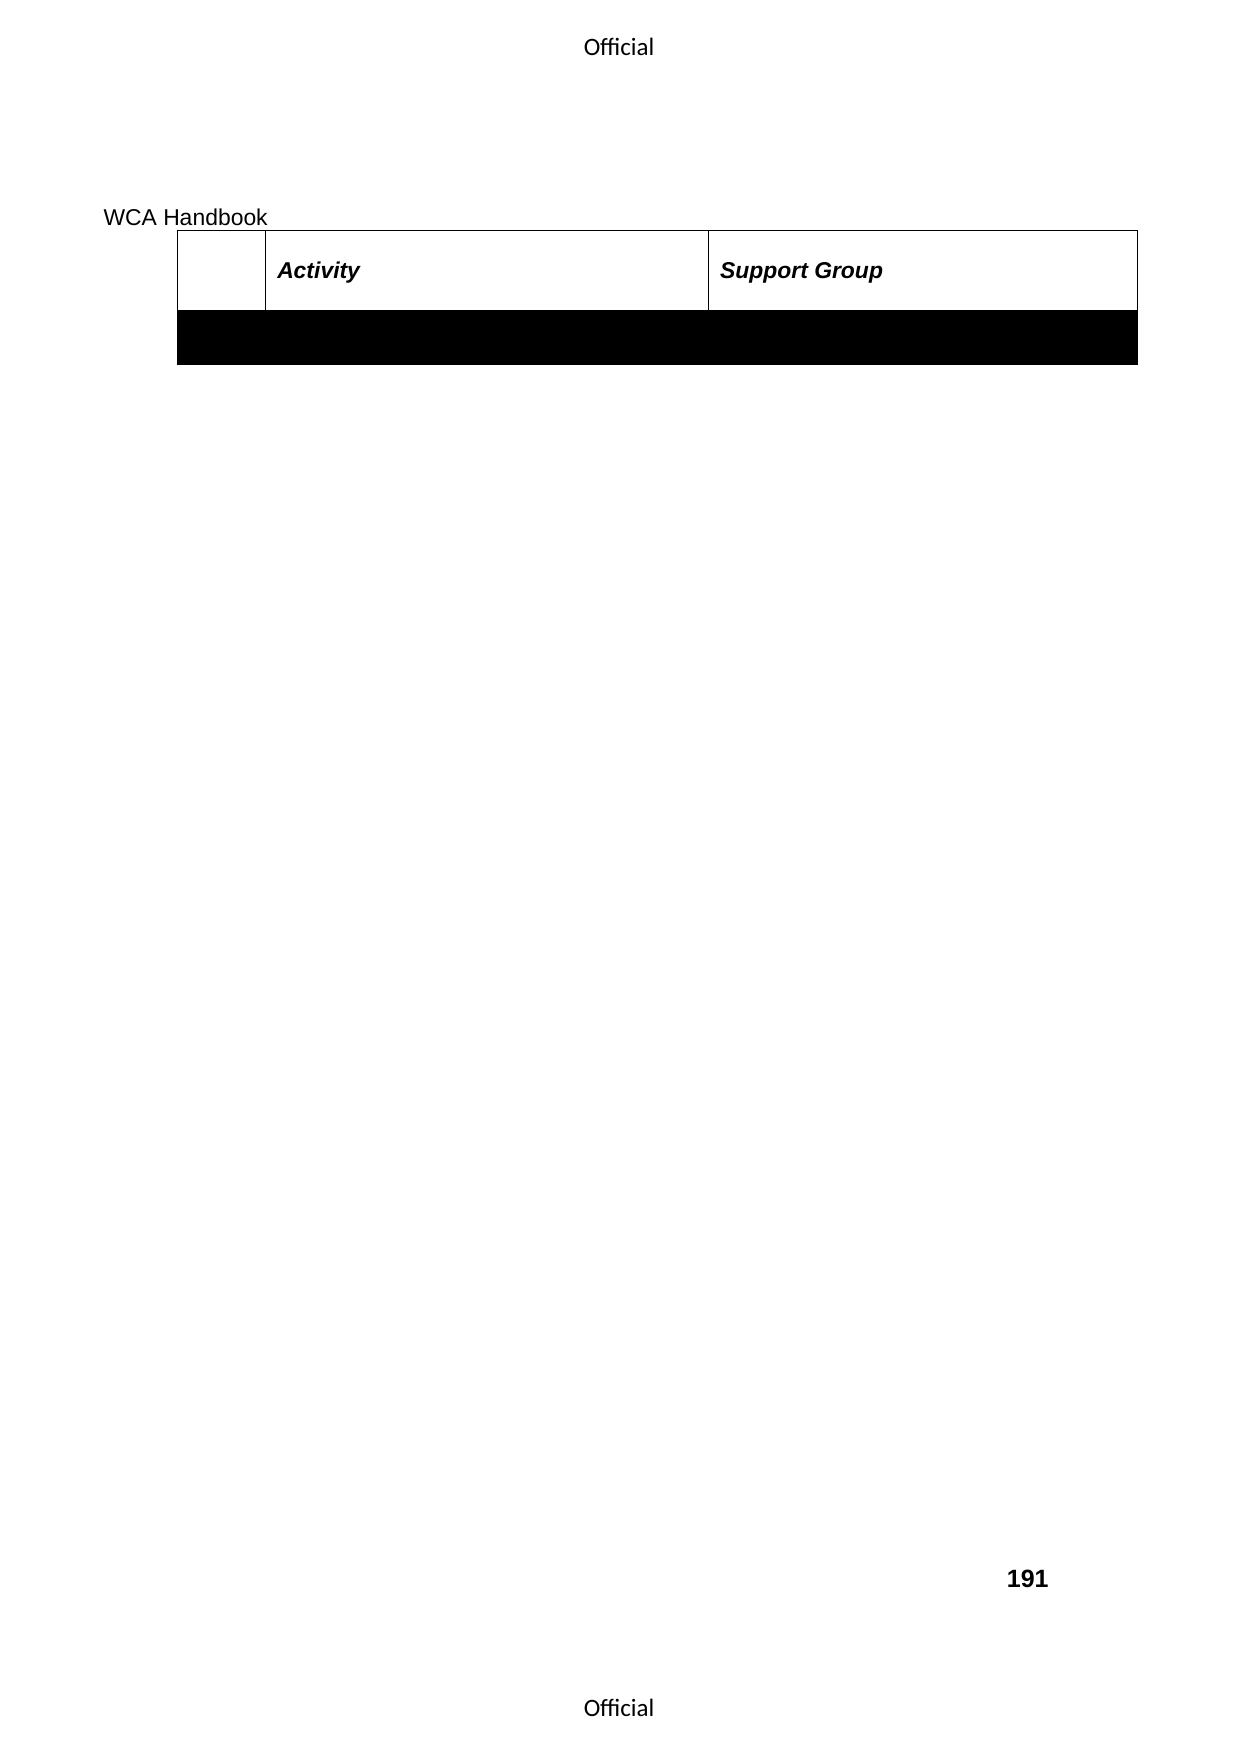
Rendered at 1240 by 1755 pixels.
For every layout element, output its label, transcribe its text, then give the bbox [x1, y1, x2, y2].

table_cell [709, 311, 1137, 364]
table_header Activity [266, 231, 708, 310]
table_header [178, 231, 265, 310]
table_cell [266, 311, 708, 364]
table_cell [178, 311, 265, 364]
table_header Support Group [709, 231, 1137, 310]
